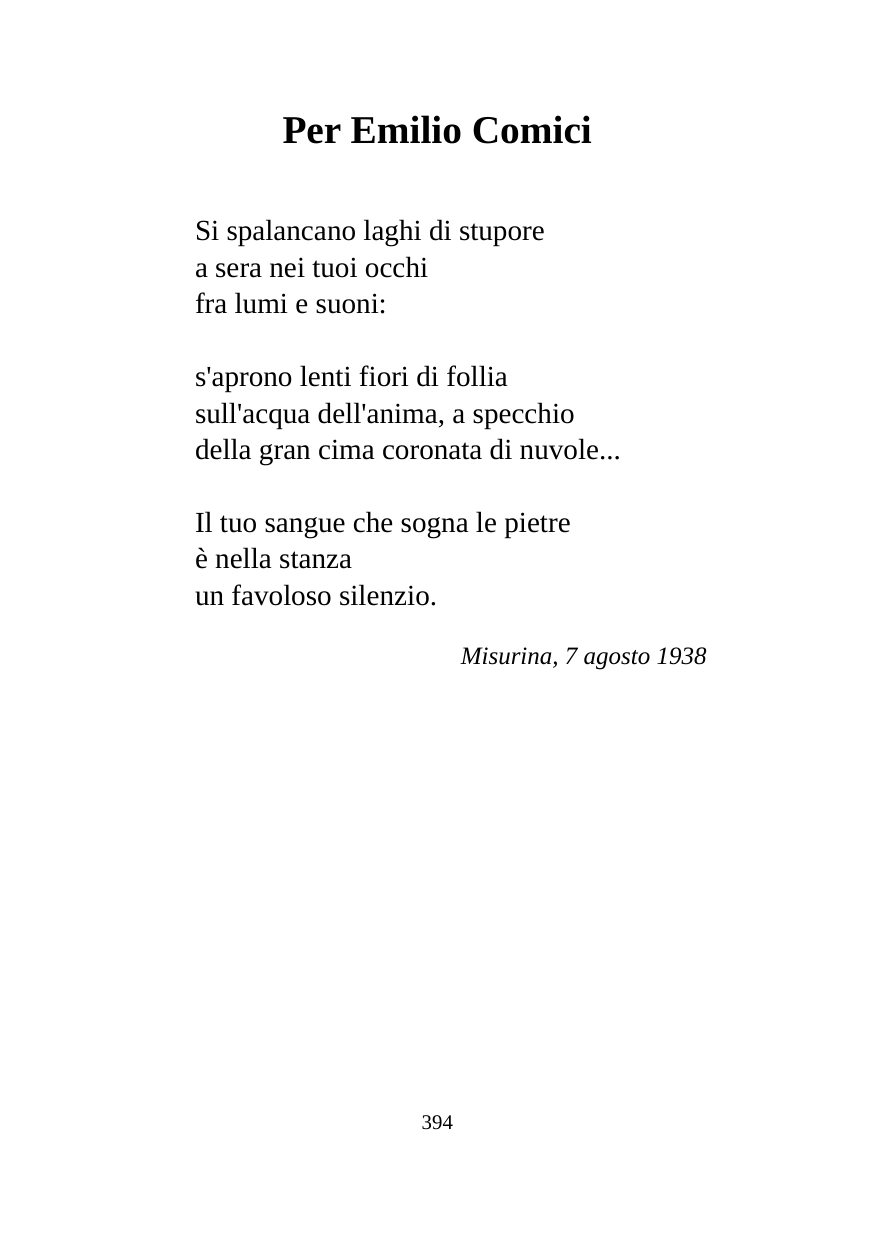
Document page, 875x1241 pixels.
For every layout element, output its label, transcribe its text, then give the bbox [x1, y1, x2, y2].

text della gran cima coronata di nuvole... [195, 432, 768, 466]
text a sera nei tuoi occhi [195, 250, 768, 283]
text Il tuo sangue che sogna le pietre [195, 505, 768, 539]
text è nella stanza [195, 542, 768, 575]
text un favoloso silenzio. [195, 578, 768, 612]
text Misurina, 7 agosto 1938 [106, 641, 709, 670]
subtitle Per Emilio Comici [106, 106, 768, 152]
text sull'acqua dell'anima, a specchio [195, 396, 768, 429]
text s'aprono lenti fiori di follia [195, 359, 768, 393]
text fra lumi e suoni: [195, 286, 768, 320]
text Si spalancano laghi di stupore [195, 213, 768, 247]
